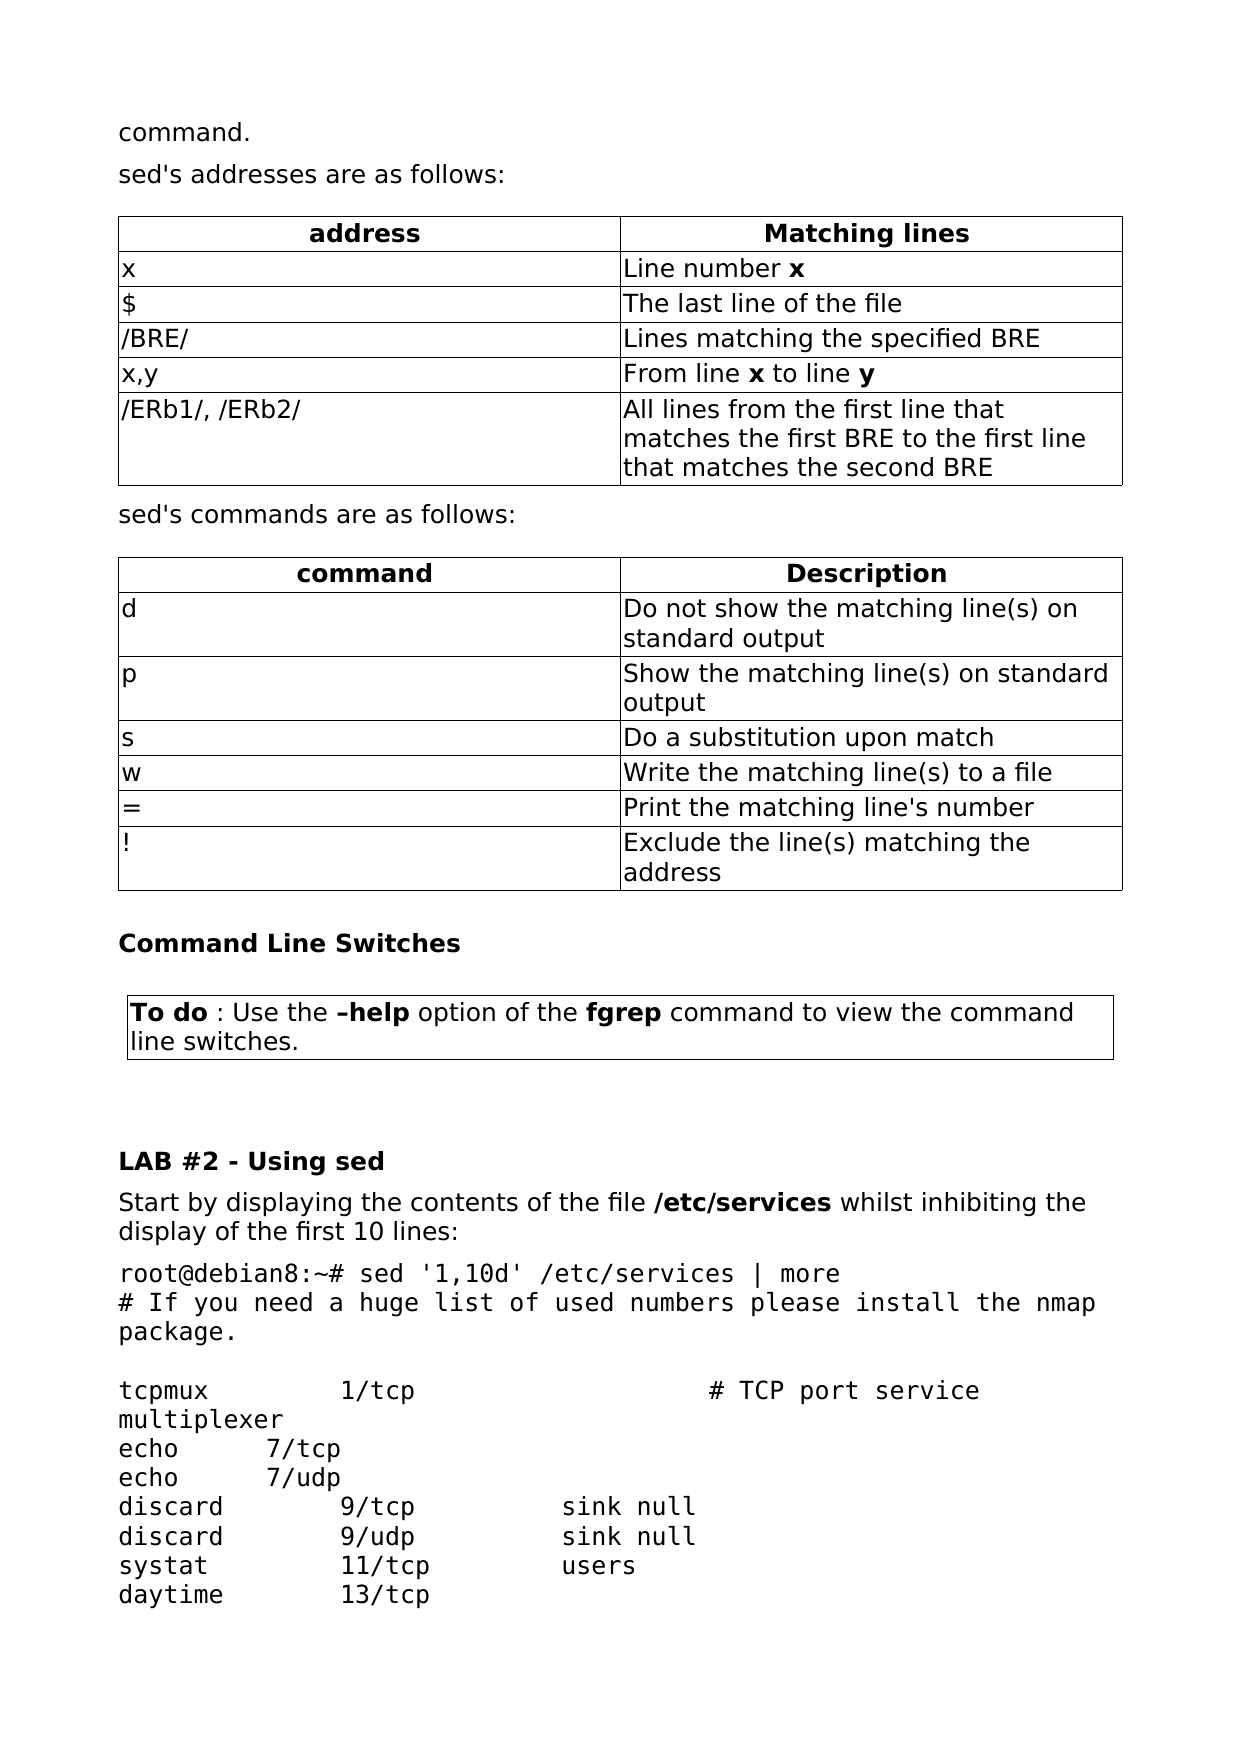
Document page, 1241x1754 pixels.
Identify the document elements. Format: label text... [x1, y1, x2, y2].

table_cell Show the matching line(s) on standard output [621, 657, 1122, 720]
table_cell $ [119, 287, 620, 322]
text sed's commands are as follows: [118, 500, 1122, 529]
text command. [118, 118, 1122, 147]
table_cell w [119, 756, 620, 790]
subtitle LAB #2 - Using sed [118, 1147, 1122, 1176]
table_cell Do not show the matching line(s) on standard output [621, 593, 1122, 656]
table_cell Exclude the line(s) matching the address [621, 827, 1122, 890]
table_cell x [119, 252, 620, 286]
table_cell The last line of the file [621, 287, 1122, 322]
text sed's addresses are as follows: [118, 160, 1122, 189]
text root@debian8:~# sed '1,10d' /etc/services | more # If you need a huge list of used numbers please install the nmap package. tcpmux 1/tcp # TCP port service multiplexer echo 7/tcp echo 7/udp discard 9/tcp sink null discard 9/udp sink null systat 11/tcp users daytime 13/tcp [118, 1259, 1122, 1609]
text Start by displaying the contents of the file /etc/services whilst inhibiting the display of the first 10 lines: [118, 1188, 1122, 1247]
table_cell Line number x [621, 252, 1122, 286]
table_cell ! [119, 827, 620, 890]
table_cell x,y [119, 358, 620, 392]
table_header To do : Use the –help option of the fgrep command to view the command line switches. [128, 996, 1113, 1059]
table_header address [119, 217, 620, 251]
table_header Matching lines [621, 217, 1122, 251]
table_cell /ERb1/, /ERb2/ [119, 393, 620, 485]
table_cell Write the matching line(s) to a file [621, 756, 1122, 790]
table_cell From line x to line y [621, 358, 1122, 392]
table_cell Do a substitution upon match [621, 721, 1122, 755]
table_cell d [119, 593, 620, 656]
table_header command [119, 558, 620, 592]
table_cell s [119, 721, 620, 755]
table_cell = [119, 791, 620, 826]
table_cell Print the matching line's number [621, 791, 1122, 826]
table_cell All lines from the first line that matches the first BRE to the first line that matches the second BRE [621, 393, 1122, 485]
table_cell /BRE/ [119, 323, 620, 357]
table_cell Lines matching the specified BRE [621, 323, 1122, 357]
subtitle Command Line Switches [118, 930, 1122, 959]
table_cell p [119, 657, 620, 720]
table_header Description [621, 558, 1122, 592]
